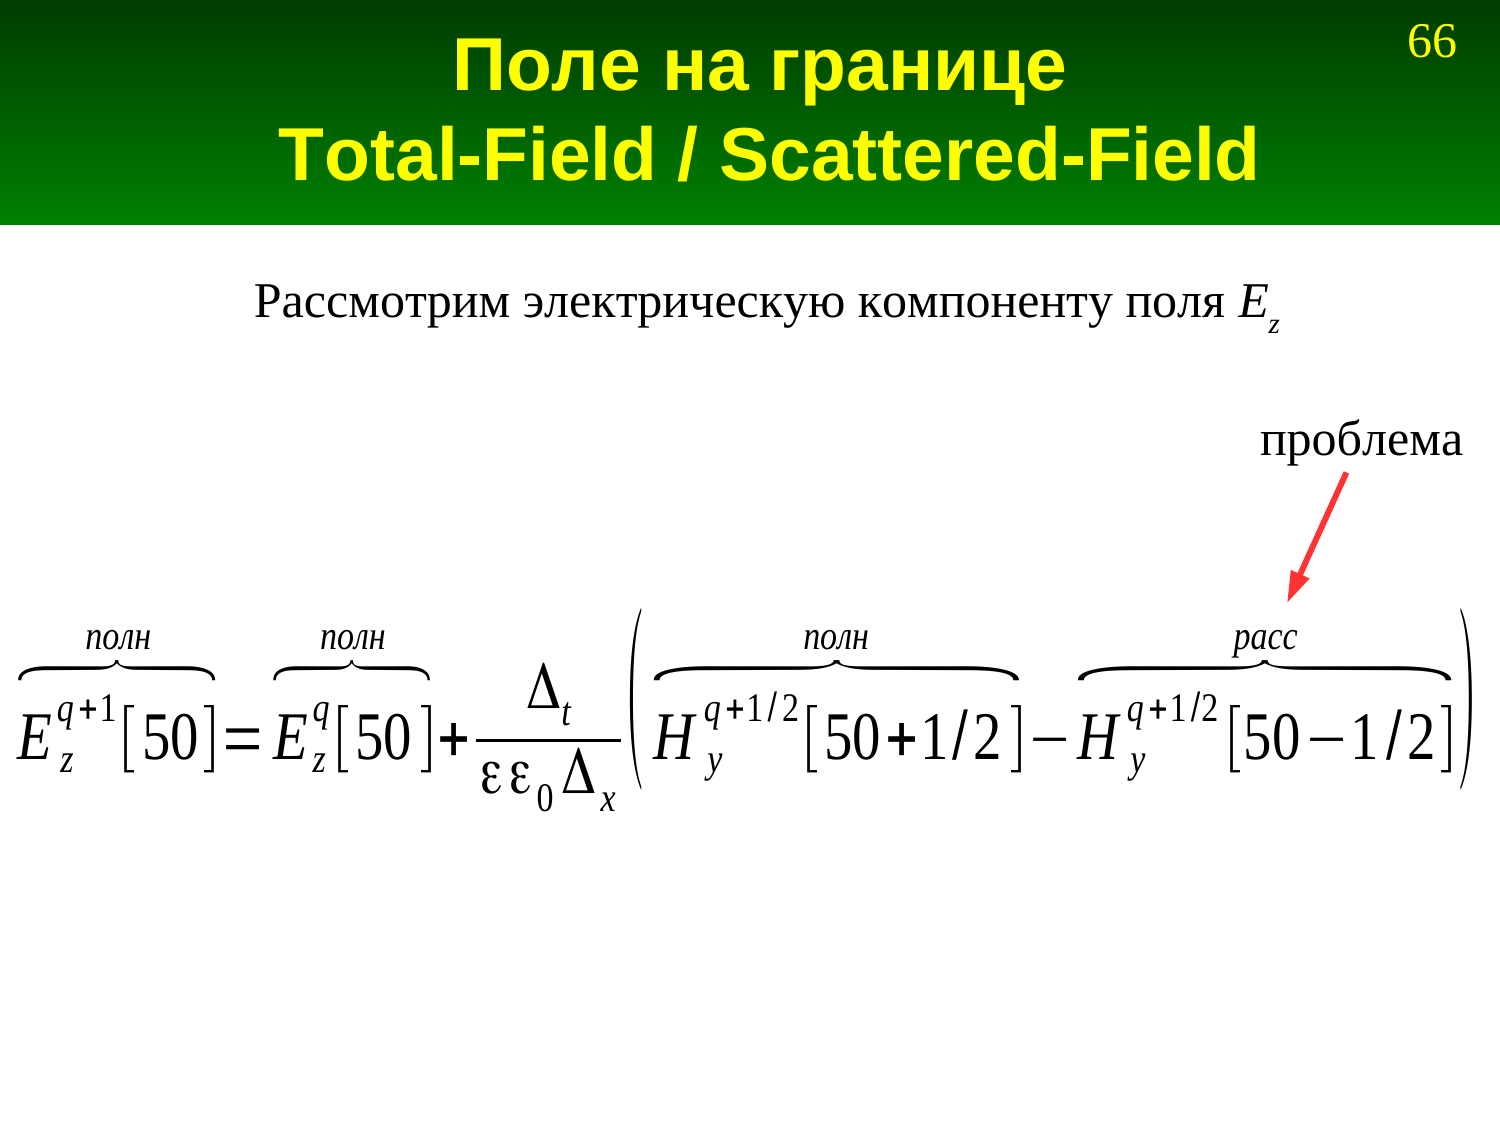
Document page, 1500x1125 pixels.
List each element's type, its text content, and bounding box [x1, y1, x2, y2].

chart [0, 602, 1491, 818]
text_box проблема [1245, 397, 1477, 473]
title Поле на границе Total-Field / Scattered-Field [100, 7, 1441, 204]
text_box Рассмотрим электрическую компоненту поля Ez [239, 259, 1288, 347]
